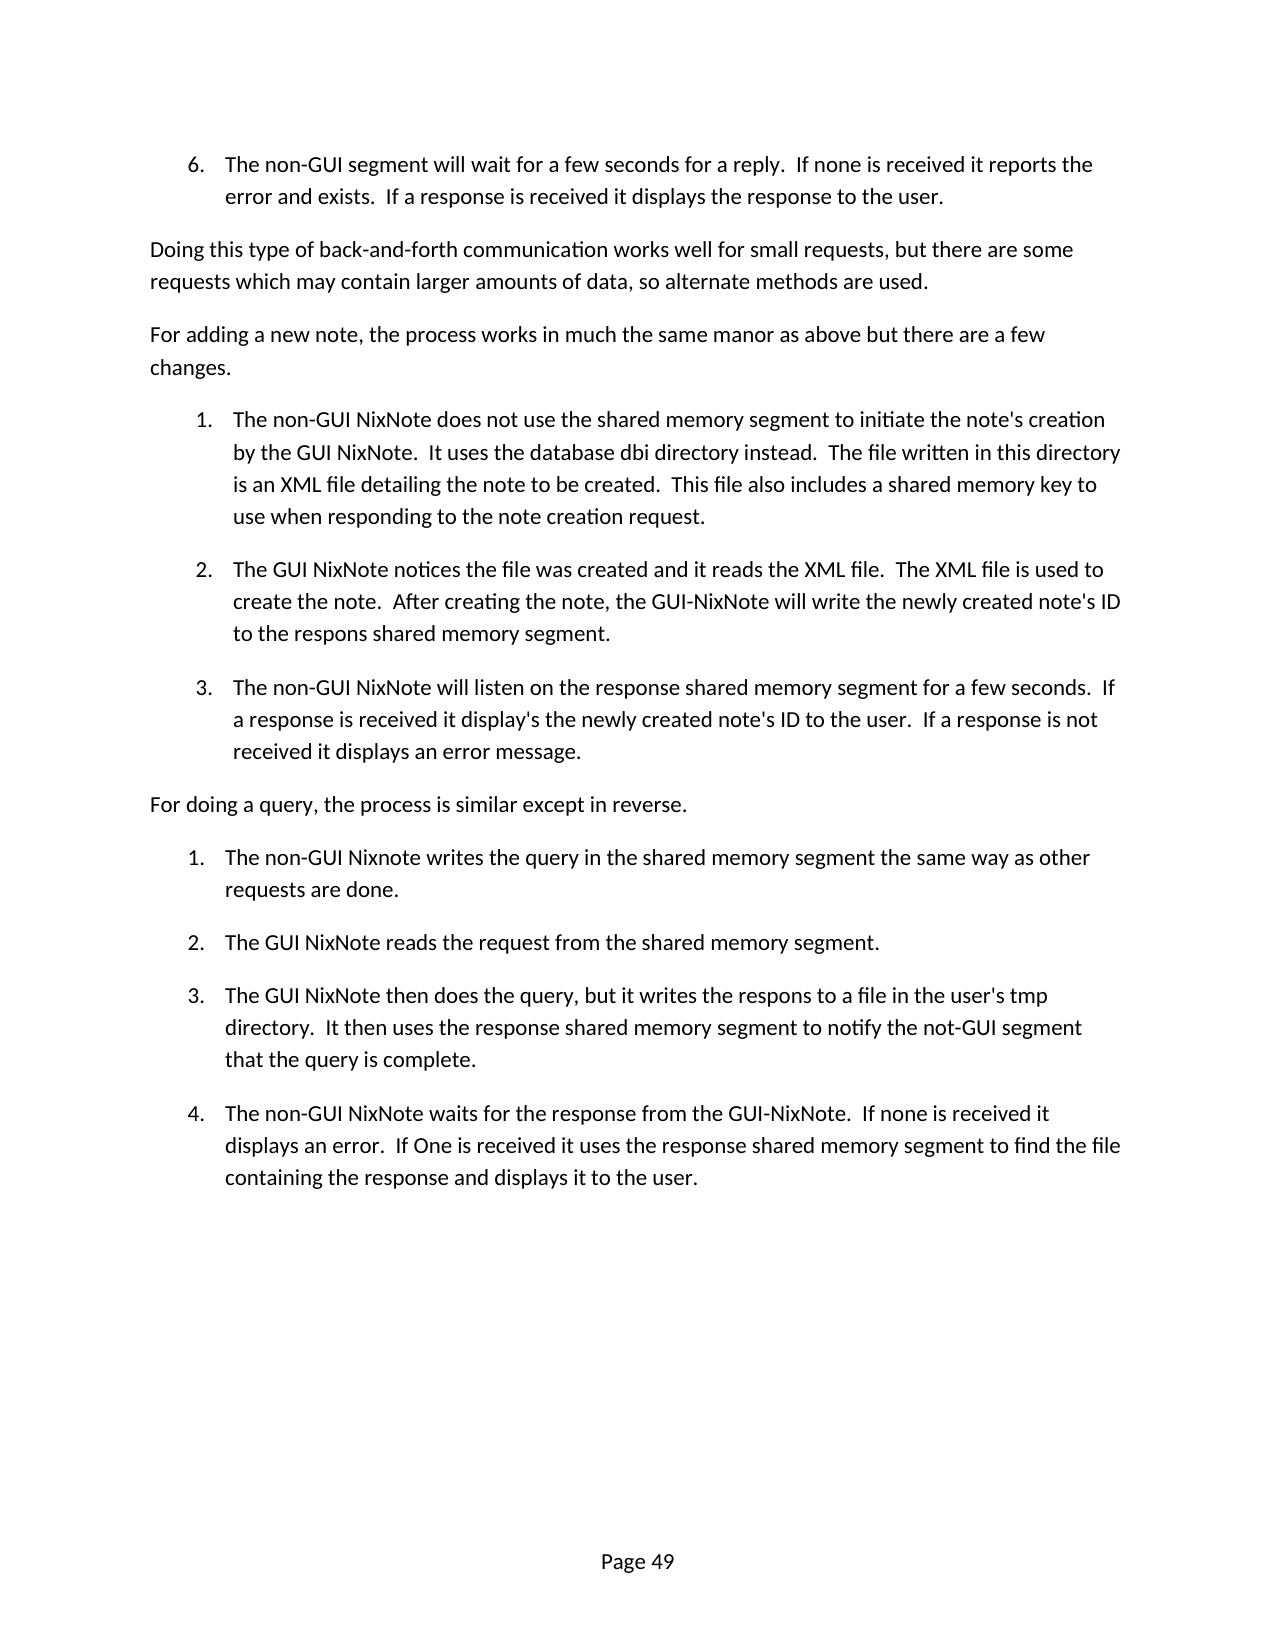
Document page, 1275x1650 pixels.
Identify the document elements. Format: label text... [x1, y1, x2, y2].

text For doing a query, the process is similar except in reverse. [150, 790, 1125, 818]
list The non-GUI NixNote does not use the shared memory segment to initiate the note's creation by the GUI NixNote. It uses the database dbi directory instead. The file written in this directory is an XML file detailing the note to be created. This file also includes a shared memory key to use when responding to the note creation request. [195, 406, 1125, 530]
list The non-GUI segment will wait for a few seconds for a reply. If none is received it reports the error and exists. If a response is received it displays the response to the user. [187, 150, 1125, 210]
text Doing this type of back-and-forth communication works well for small requests, but there are some requests which may contain larger amounts of data, so alternate methods are used. [150, 235, 1125, 295]
text For adding a new note, the process works in much the same manor as above but there are a few changes. [150, 320, 1125, 381]
list The GUI NixNote reads the request from the shared memory segment. [187, 928, 1125, 956]
list The non-GUI NixNote waits for the response from the GUI-NixNote. If none is received it displays an error. If One is received it uses the response shared memory segment to find the file containing the response and displays it to the user. [187, 1099, 1125, 1191]
list The non-GUI Nixnote writes the query in the shared memory segment the same way as other requests are done. [187, 843, 1125, 903]
list The non-GUI NixNote will listen on the response shared memory segment for a few seconds. If a response is received it display's the newly created note's ID to the user. If a response is not received it displays an error message. [195, 673, 1125, 765]
list The GUI NixNote notices the file was created and it reads the XML file. The XML file is used to create the note. After creating the note, the GUI-NixNote will write the newly created note's ID to the respons shared memory segment. [195, 555, 1125, 648]
list The GUI NixNote then does the query, but it writes the respons to a file in the user's tmp directory. It then uses the response shared memory segment to notify the not-GUI segment that the query is complete. [187, 981, 1125, 1074]
